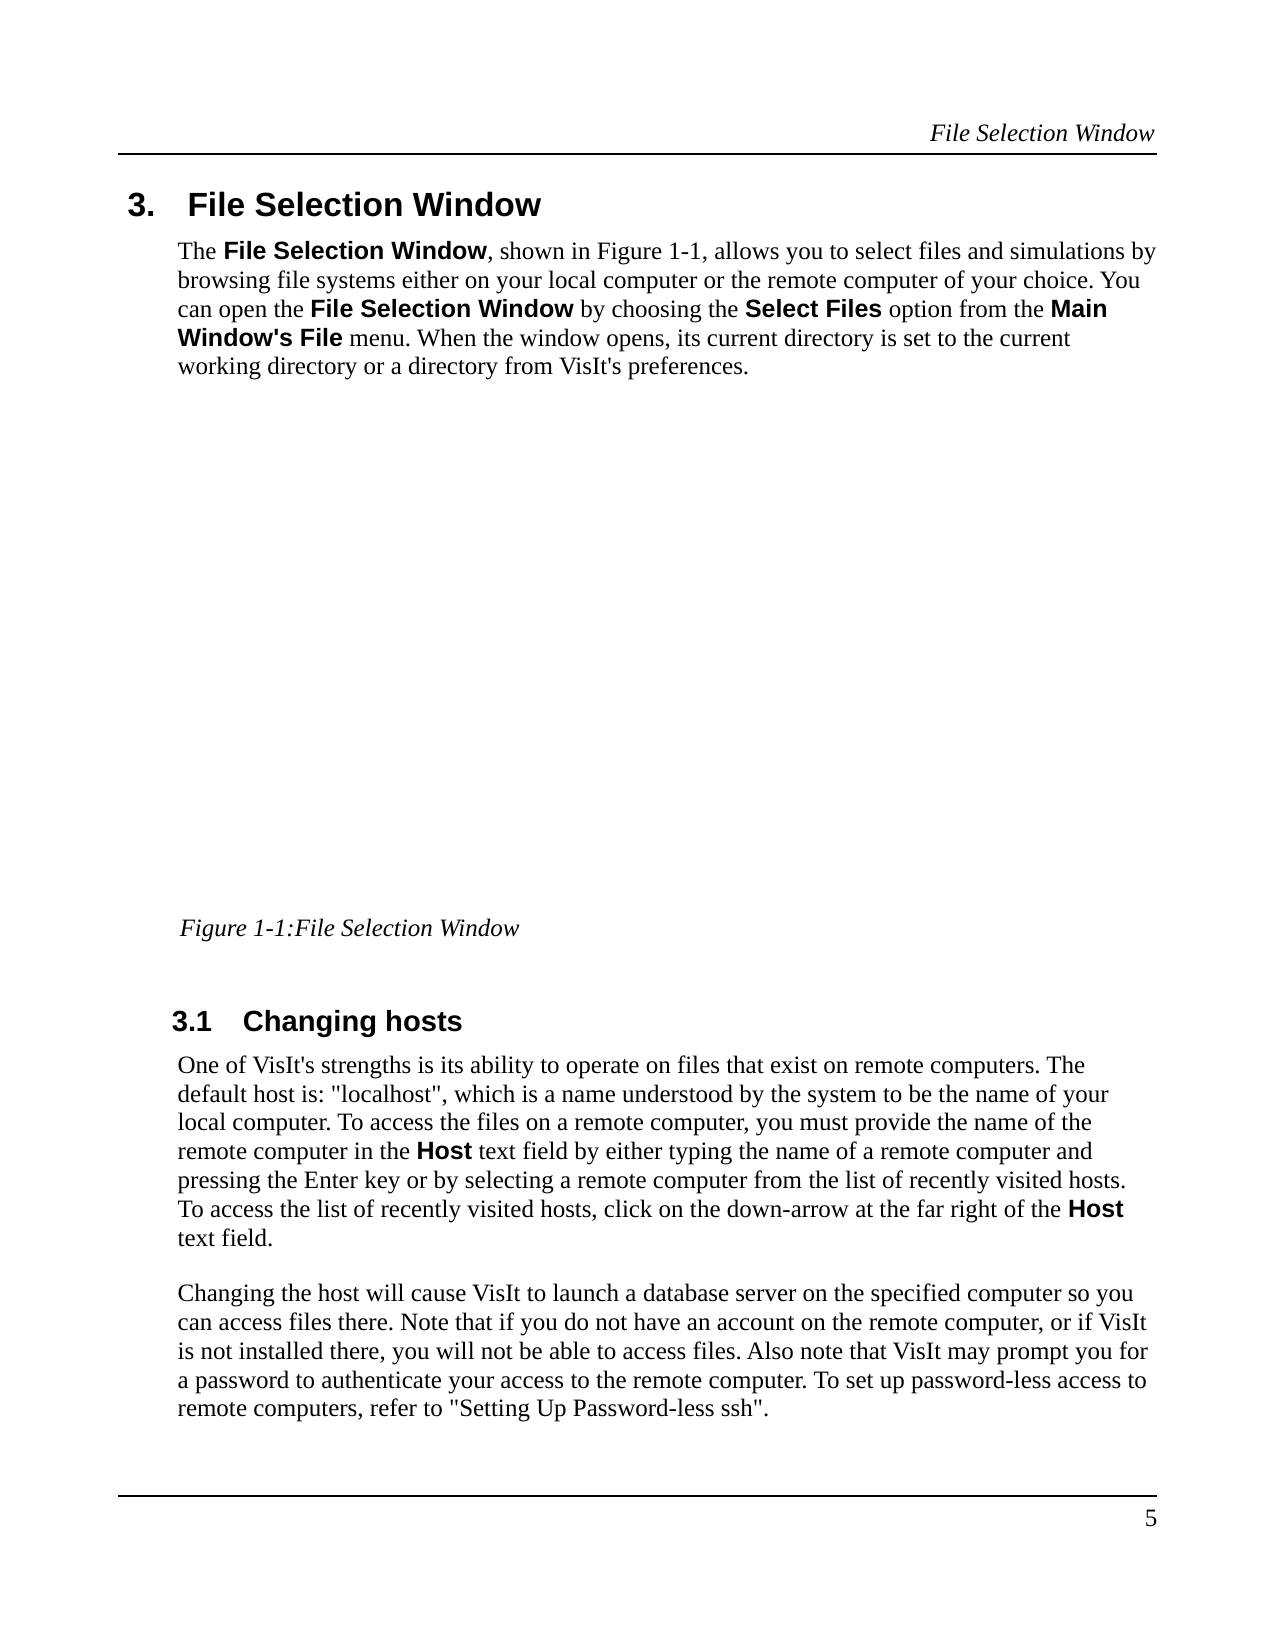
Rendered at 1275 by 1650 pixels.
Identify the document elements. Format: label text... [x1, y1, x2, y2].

text [179, 392, 1096, 405]
text Changing the host will cause VisIt to launch a database server on the specified computer so you can access files there. Note that if you do not have an account on the remote computer, or if VisIt is not installed there, you will not be able to access files. Also note that VisIt may prompt you for a password to authenticate your access to the remote computer. To set up password-less access to remote computers, refer to "Setting Up Password-less ssh". [177, 1278, 1157, 1422]
subtitle File Selection Window [118, 185, 1157, 224]
text The File Selection Window, shown in Figure 1-1, allows you to select files and simulations by browsing file systems either on your local computer or the remote computer of your choice. You can open the File Selection Window by choosing the Select Files option from the Main Window's File menu. When the window opens, its current directory is set to the current working directory or a directory from VisIt's preferences. [177, 236, 1157, 380]
subtitle Changing hosts [163, 432, 1157, 1037]
text One of VisIt's strengths is its ability to operate on files that exist on remote computers. The default host is: "localhost", which is a name understood by the system to be the name of your local computer. To access the files on a remote computer, you must provide the name of the remote computer in the Host text field by either typing the name of a remote computer and pressing the Enter key or by selecting a remote computer from the list of recently visited hosts. To access the list of recently visited hosts, click on the down-arrow at the far right of the Host text field. [177, 1050, 1157, 1251]
text Figure 1-1:File Selection Window [179, 405, 1096, 941]
text [179, 941, 1096, 962]
